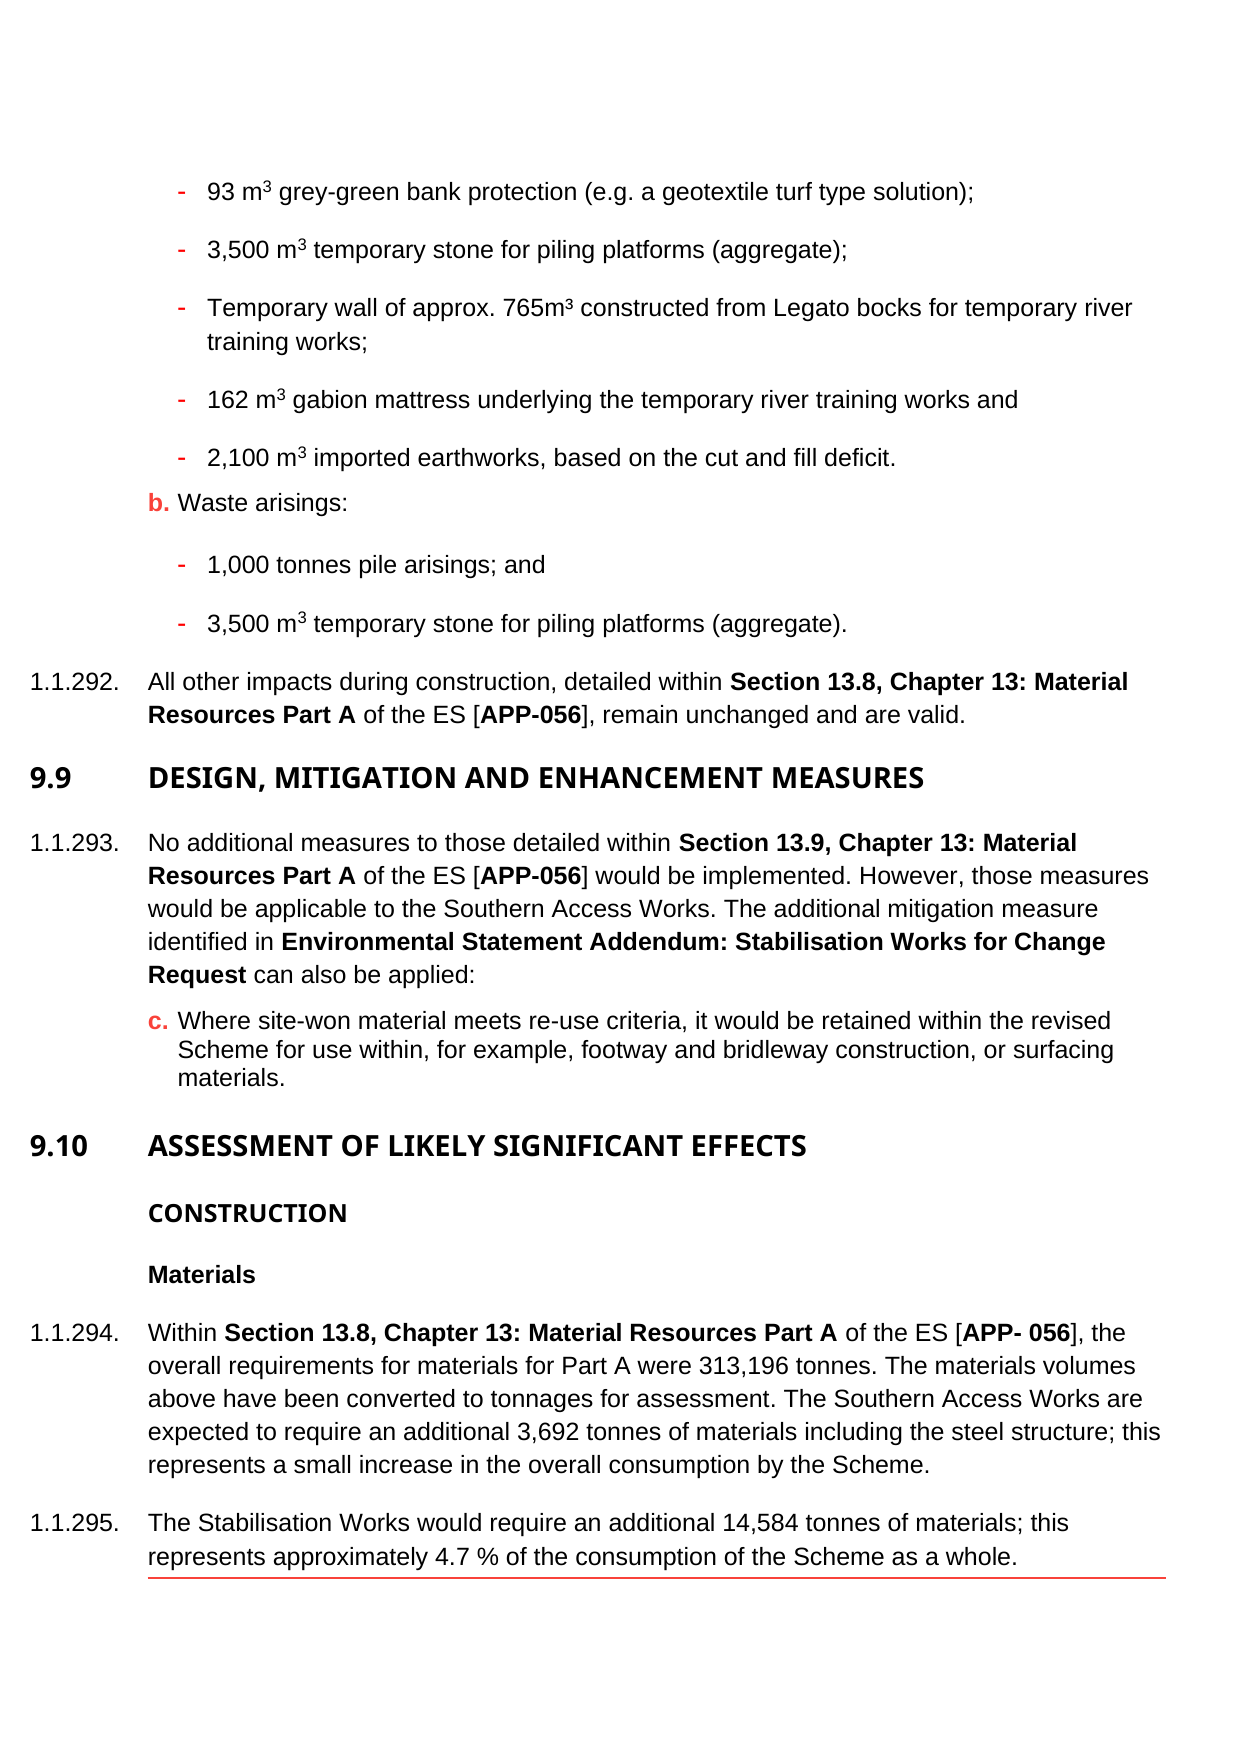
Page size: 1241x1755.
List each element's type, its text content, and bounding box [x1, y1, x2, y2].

list 162 m3 gabion mattress underlying the temporary river training works and [177, 384, 1166, 413]
list 3,500 m3 temporary stone for piling platforms (aggregate). [177, 608, 1166, 637]
subtitle Construction [148, 1196, 1166, 1230]
list Waste arisings: [148, 488, 1166, 517]
subtitle ASSESSMENT of likely significant effects [29, 1126, 1166, 1165]
list Where site-won material meets re-use criteria, it would be retained within the revised Scheme for use within, for example, footway and bridleway construction, or surfacing materials. [148, 1006, 1166, 1092]
list All other impacts during construction, detailed within Section 13.8, Chapter 13: Material Resources Part A of the ES [APP-056], remain unchanged and are valid. [29, 667, 1166, 728]
list The Stabilisation Works would require an additional 14,584 tonnes of materials; this represents approximately 4.7 % of the consumption of the Scheme as a whole. [29, 1508, 1166, 1570]
list 93 m3 grey-green bank protection (e.g. a geotextile turf type solution); [177, 177, 1166, 206]
subtitle design, mitigation and enhancement measures [29, 758, 1166, 797]
list Within Section 13.8, Chapter 13: Material Resources Part A of the ES [APP- 056], the overall requirements for materials for Part A were 313,196 tonnes. The materials volumes above have been converted to tonnages for assessment. The Southern Access Works are expected to require an additional 3,692 tonnes of materials including the steel structure; this represents a small increase in the overall consumption by the Scheme. [29, 1318, 1166, 1479]
list No additional measures to those detailed within Section 13.9, Chapter 13: Material Resources Part A of the ES [APP-056] would be implemented. However, those measures would be applicable to the Southern Access Works. The additional mitigation measure identified in Environmental Statement Addendum: Stabilisation Works for Change Request can also be applied: [29, 828, 1166, 989]
subtitle Materials [148, 1260, 1166, 1289]
list 1,000 tonnes pile arisings; and [177, 550, 1166, 579]
list Temporary wall of approx. 765m³ constructed from Legato bocks for temporary river training works; [177, 293, 1166, 355]
list 2,100 m3 imported earthworks, based on the cut and fill deficit. [177, 443, 1166, 472]
list 3,500 m3 temporary stone for piling platforms (aggregate); [177, 235, 1166, 264]
